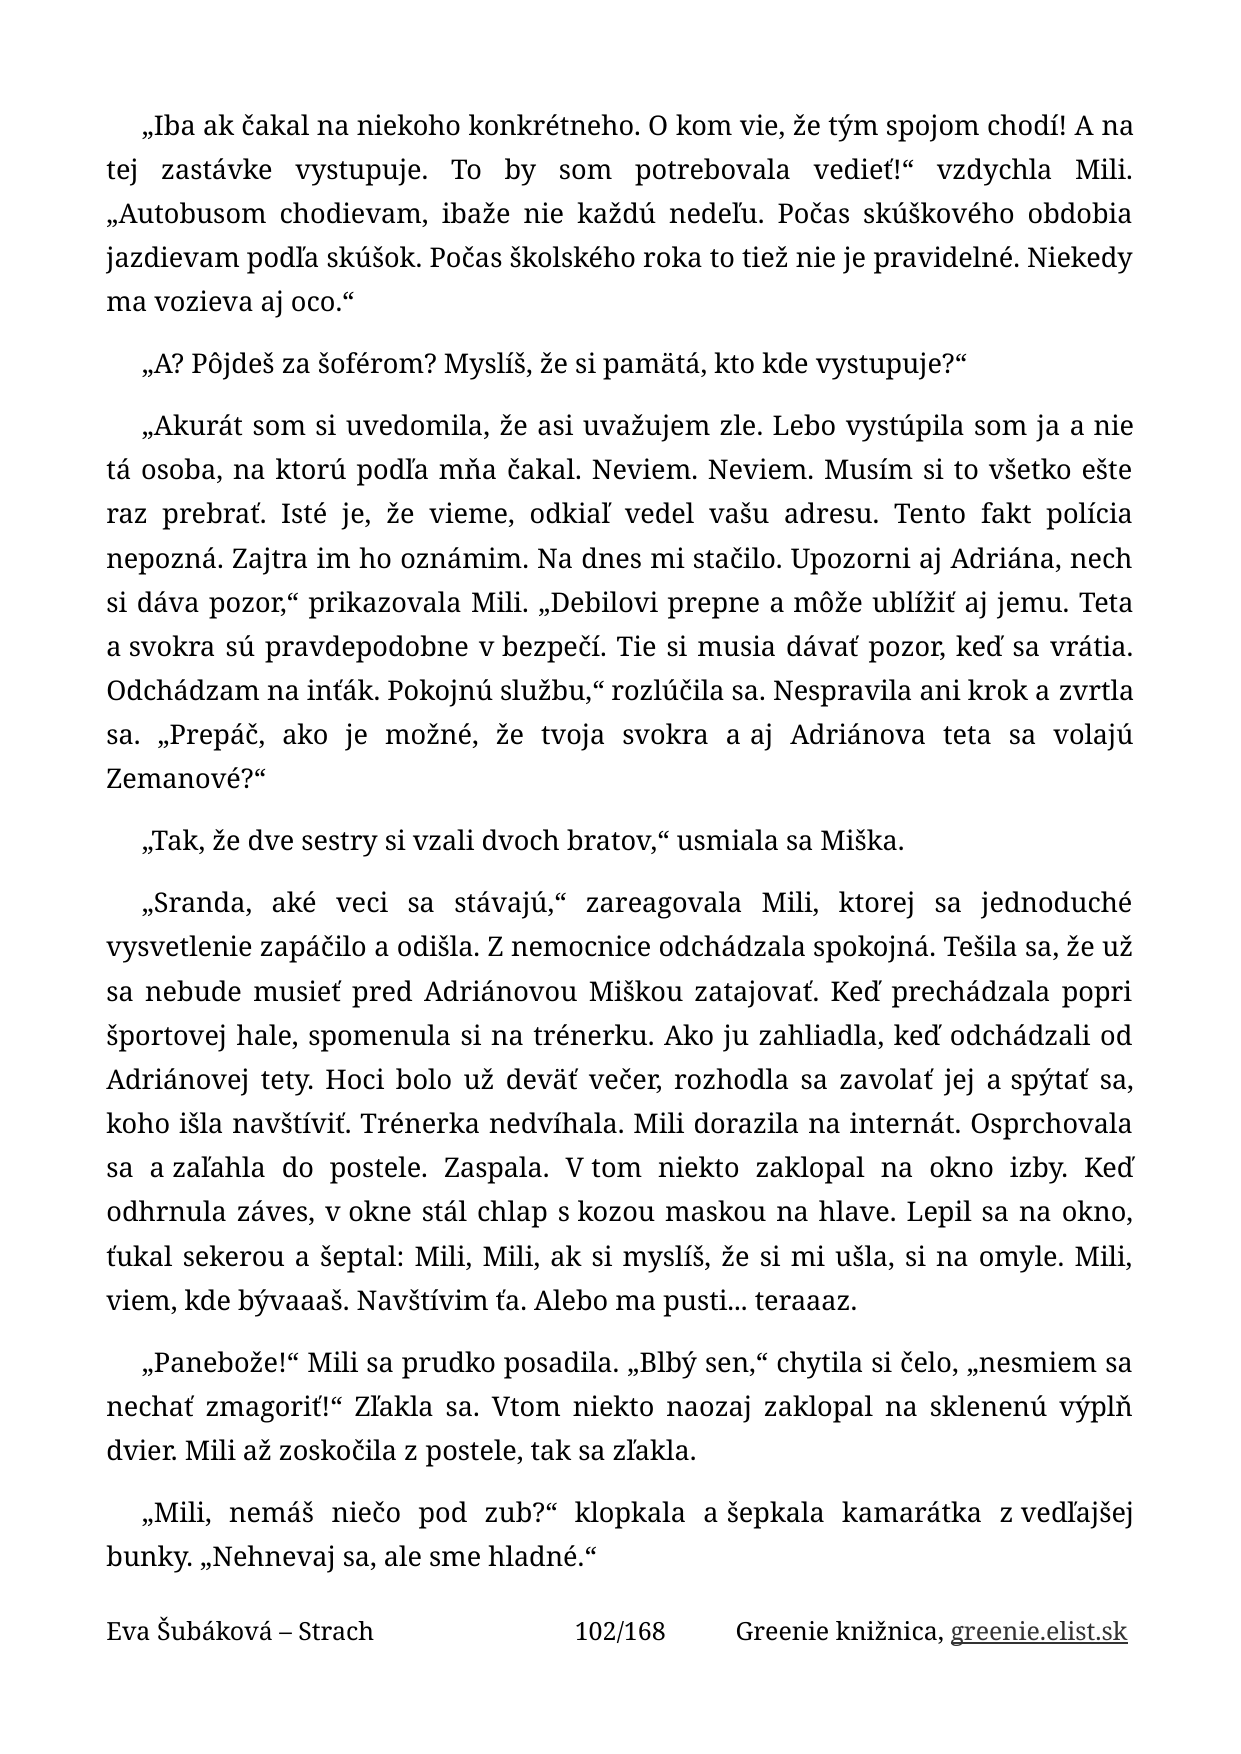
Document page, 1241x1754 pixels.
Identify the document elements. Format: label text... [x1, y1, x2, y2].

text „Mili, nemáš niečo pod zub?“ klopkala a šepkala kamarátka z vedľajšej bunky. „Nehnevaj sa, ale sme hladné.“ [106, 1493, 1134, 1574]
text „Iba ak čakal na niekoho konkrétneho. O kom vie, že tým spojom chodí! A na tej zastávke vystupuje. To by som potrebovala vedieť!“ vzdychla Mili. „Autobusom chodievam, ibaže nie každú nedeľu. Počas skúškového obdobia jazdievam podľa skúšok. Počas školského roka to tiež nie je pravidelné. Niekedy ma vozieva aj oco.“ [106, 106, 1134, 320]
text „Tak, že dve sestry si vzali dvoch bratov,“ usmiala sa Miška. [106, 822, 1134, 859]
text „A? Pôjdeš za šoférom? Myslíš, že si pamätá, kto kde vystupuje?“ [106, 345, 1134, 382]
text „Sranda, aké veci sa stávajú,“ zareagovala Mili, ktorej sa jednoduché vysvetlenie zapáčilo a odišla. Z nemocnice odchádzala spokojná. Tešila sa, že už sa nebude musieť pred Adriánovou Miškou zatajovať. Keď prechádzala popri športovej hale, spomenula si na trénerku. Ako ju zahliadla, keď odchádzali od Adriánovej tety. Hoci bolo už deväť večer, rozhodla sa zavolať jej a spýtať sa, koho išla navštíviť. Trénerka nedvíhala. Mili dorazila na internát. Osprchovala sa a zaľahla do postele. Zaspala. V tom niekto zaklopal na okno izby. Keď odhrnula záves, v okne stál chlap s kozou maskou na hlave. Lepil sa na okno, ťukal sekerou a šeptal: Mili, Mili, ak si myslíš, že si mi ušla, si na omyle. Mili, viem, kde bývaaaš. Navštívim ťa. Alebo ma pusti... teraaaz. [106, 884, 1134, 1318]
text „Panebože!“ Mili sa prudko posadila. „Blbý sen,“ chytila si čelo, „nesmiem sa nechať zmagoriť!“ Zľakla sa. Vtom niekto naozaj zaklopal na sklenenú výplň dvier. Mili až zoskočila z postele, tak sa zľakla. [106, 1343, 1134, 1468]
text „Akurát som si uvedomila, že asi uvažujem zle. Lebo vystúpila som ja a nie tá osoba, na ktorú podľa mňa čakal. Neviem. Neviem. Musím si to všetko ešte raz prebrať. Isté je, že vieme, odkiaľ vedel vašu adresu. Tento fakt polícia nepozná. Zajtra im ho oznámim. Na dnes mi stačilo. Upozorni aj Adriána, nech si dáva pozor,“ prikazovala Mili. „Debilovi prepne a môže ublížiť aj jemu. Teta a svokra sú pravdepodobne v bezpečí. Tie si musia dávať pozor, keď sa vrátia. Odchádzam na inťák. Pokojnú službu,“ rozlúčila sa. Nespravila ani krok a zvrtla sa. „Prepáč, ako je možné, že tvoja svokra a aj Adriánova teta sa volajú Zemanové?“ [106, 407, 1134, 797]
